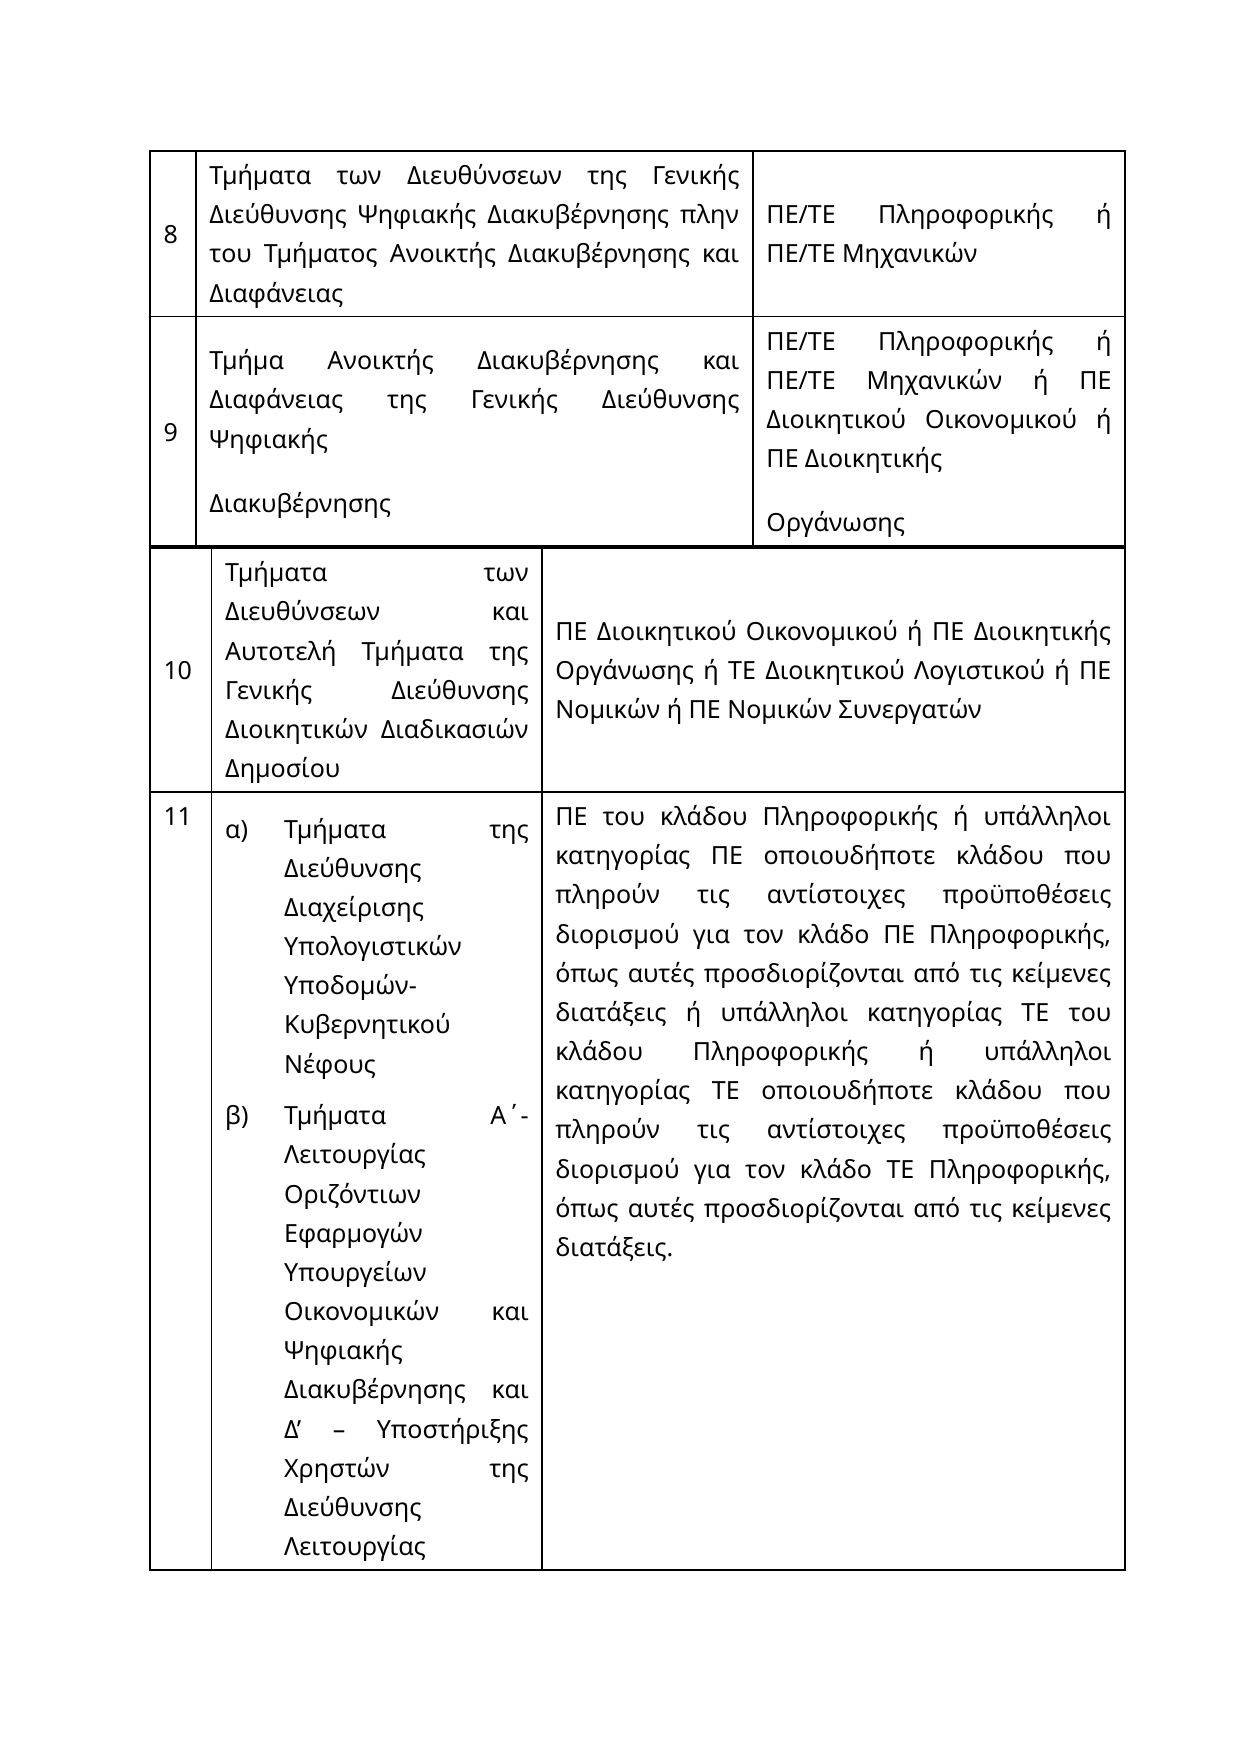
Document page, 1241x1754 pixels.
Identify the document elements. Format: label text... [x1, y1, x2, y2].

table_cell 11 [151, 793, 211, 1569]
table_header Τμήματα των Διευθύνσεων και Αυτοτελή Τμήματα της Γενικής Διεύθυνσης Διοικητικών Διαδικασιών Δημοσίου [212, 549, 541, 791]
table_cell 8 [151, 152, 195, 316]
table_cell ΠΕ του κλάδου Πληροφορικής ή υπάλληλοι κατηγορίας ΠΕ οποιουδήποτε κλάδου που πληρούν τις αντίστοιχες προϋποθέσεις διορισμού για τον κλάδο ΠΕ Πληροφορικής, όπως αυτές προσδιορίζονται από τις κείμενες διατάξεις ή υπάλληλοι κατηγορίας ΤΕ του κλάδου Πληροφορικής ή υπάλληλοι κατηγορίας ΤΕ οποιουδήποτε κλάδου που πληρούν τις αντίστοιχες προϋποθέσεις διορισμού για τον κλάδο ΤΕ Πληροφορικής, όπως αυτές προσδιορίζονται από τις κείμενες διατάξεις. [543, 793, 1124, 1569]
table_cell α) Τμήματα της Διεύθυνσης Διαχείρισης Υπολογιστικών Υποδομών-Κυβερνητικού Νέφους β) Τμήματα Α΄- Λειτουργίας Οριζόντιων Εφαρμογών Υπουργείων Οικονομικών και Ψηφιακής Διακυβέρνησης και Δ’ – Υποστήριξης Χρηστών της Διεύθυνσης Λειτουργίας [212, 793, 541, 1569]
table_header 10 [151, 549, 211, 791]
table_cell Τμήμα Ανοικτής Διακυβέρνησης και Διαφάνειας της Γενικής Διεύθυνσης Ψηφιακής Διακυβέρνησης [197, 317, 752, 545]
table_cell ΠΕ/ΤΕ Πληροφορικής ή ΠΕ/ΤΕ Μηχανικών [754, 152, 1124, 316]
table_cell Τμήματα των Διευθύνσεων της Γενικής Διεύθυνσης Ψηφιακής Διακυβέρνησης πλην του Τμήματος Ανοικτής Διακυβέρνησης και Διαφάνειας [197, 152, 752, 316]
table_cell 9 [151, 317, 195, 545]
table_cell ΠΕ/ΤΕ Πληροφορικής ή ΠΕ/ΤΕ Μηχανικών ή ΠΕ Διοικητικού Οικονομικού ή ΠΕ Διοικητικής Οργάνωσης [754, 317, 1124, 545]
table_header ΠΕ Διοικητικού Οικονομικού ή ΠΕ Διοικητικής Οργάνωσης ή ΤΕ Διοικητικού Λογιστικού ή ΠΕ Νομικών ή ΠΕ Νομικών Συνεργατών [543, 549, 1124, 791]
